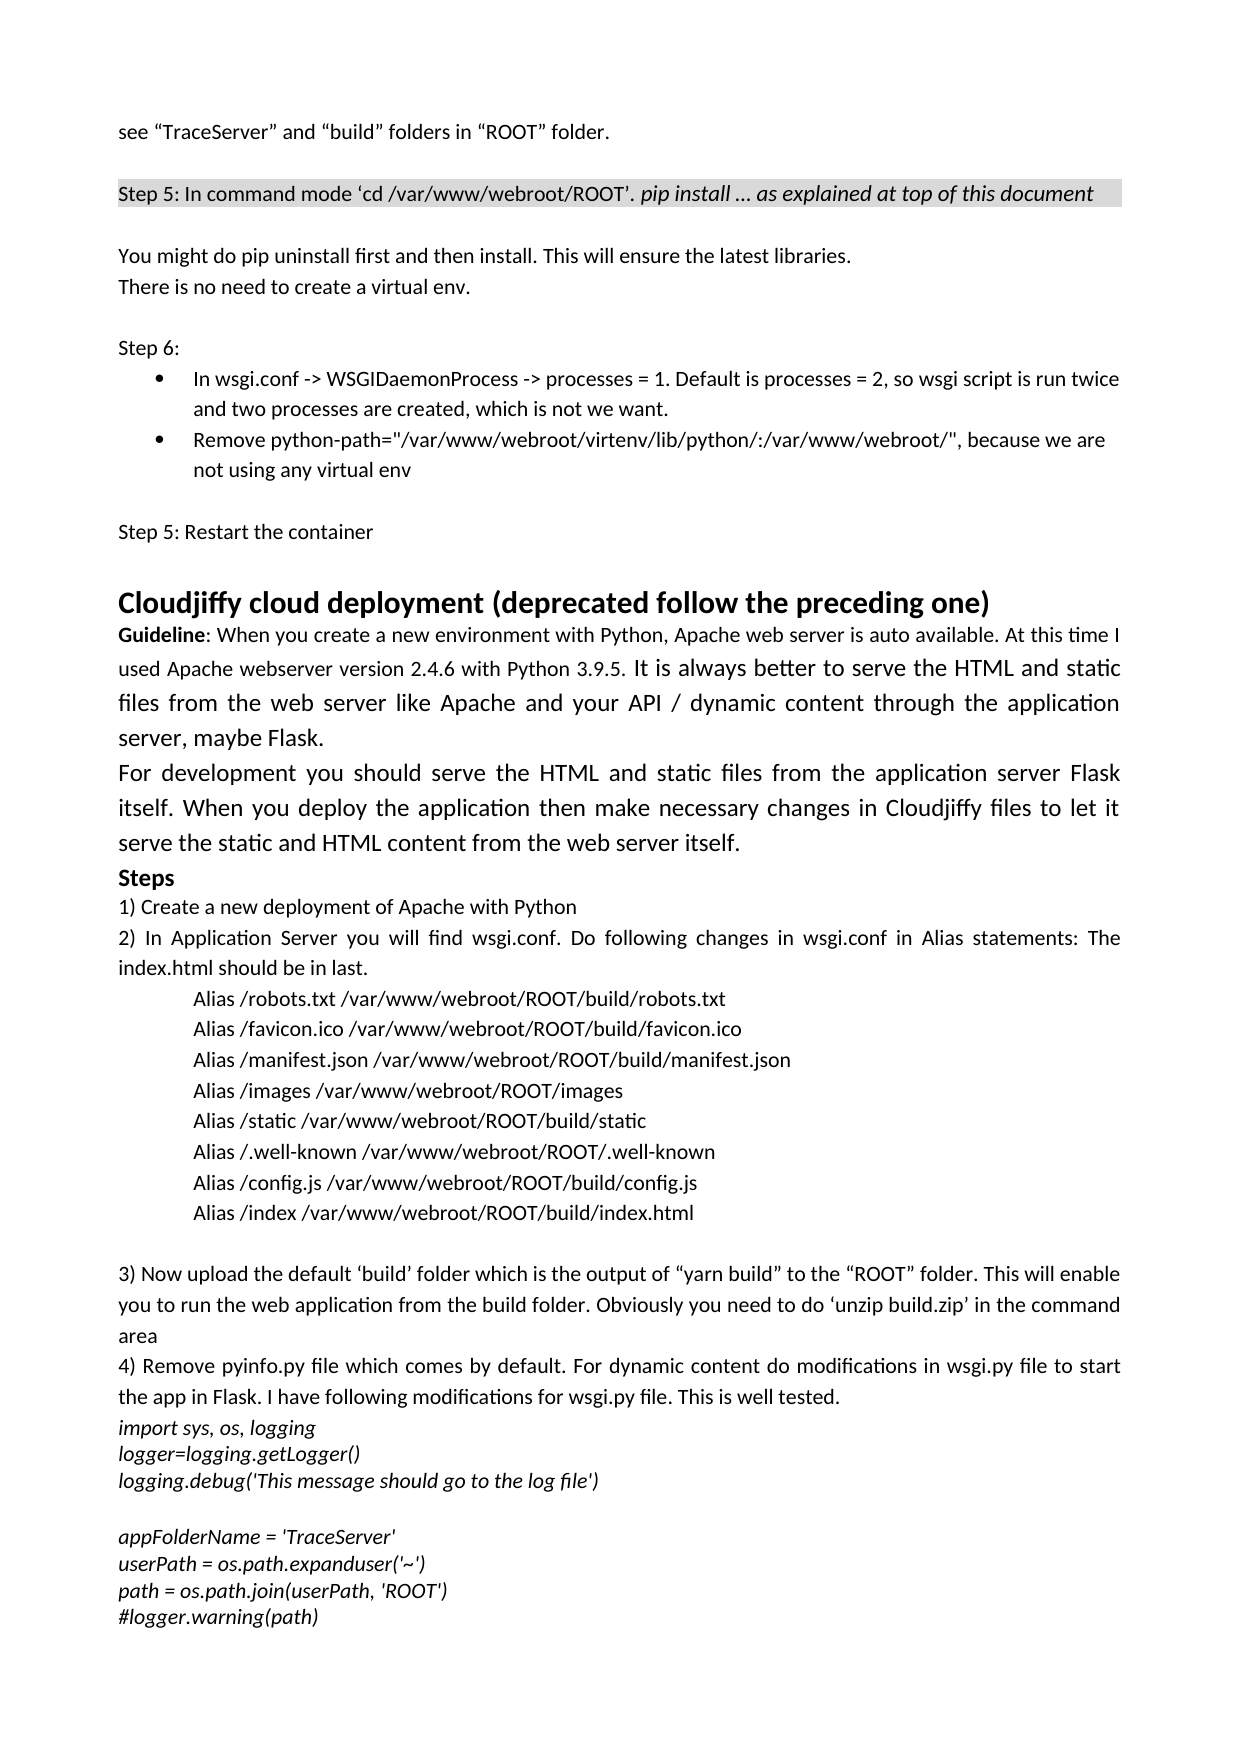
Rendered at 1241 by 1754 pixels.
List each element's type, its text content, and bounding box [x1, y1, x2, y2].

text There is no need to create a virtual env. [118, 273, 1122, 299]
text You might do pip uninstall first and then install. This will ensure the latest libraries. [118, 242, 1122, 269]
text logger=logging.getLogger() [118, 1440, 1122, 1467]
text path = os.path.join(userPath, 'ROOT') [118, 1577, 1122, 1603]
text #logger.warning(path) [118, 1603, 1122, 1630]
text Alias /favicon.ico /var/www/webroot/ROOT/build/favicon.ico [118, 1016, 1122, 1042]
text import sys, os, logging [118, 1414, 1122, 1440]
text Alias /config.js /var/www/webroot/ROOT/build/config.js [118, 1169, 1122, 1195]
text 4) Remove pyinfo.py file which comes by default. For dynamic content do modifications in wsgi.py file to start the app in Flask. I have following modifications for wsgi.py file. This is well tested. [118, 1352, 1122, 1410]
text logging.debug('This message should go to the log file') [118, 1467, 1122, 1494]
text Alias /.well-known /var/www/webroot/ROOT/.well-known [118, 1138, 1122, 1165]
text For development you should serve the HTML and static files from the application server Flask itself. When you deploy the application then make necessary changes in Cloudjiffy files to let it serve the static and HTML content from the web server itself. [118, 757, 1122, 858]
text Alias /static /var/www/webroot/ROOT/build/static [118, 1107, 1122, 1134]
text Alias /manifest.json /var/www/webroot/ROOT/build/manifest.json [118, 1046, 1122, 1073]
text Guideline: When you create a new environment with Python, Apache web server is auto available. At this time I used Apache webserver version 2.4.6 with Python 3.9.5. It is always better to serve the HTML and static files from the web server like Apache and your API / dynamic content through the application server, maybe Flask. [118, 621, 1122, 753]
text Alias /images /var/www/webroot/ROOT/images [118, 1077, 1122, 1103]
text Alias /index /var/www/webroot/ROOT/build/index.html [118, 1199, 1122, 1226]
list Remove python-path="/var/www/webroot/virtenv/lib/python/:/var/www/webroot/", because we are not using any virtual env [156, 426, 1122, 483]
text appFolderName = 'TraceServer' [118, 1523, 1122, 1550]
text Steps [118, 862, 1122, 893]
text Alias /robots.txt /var/www/webroot/ROOT/build/robots.txt [118, 985, 1122, 1012]
text 1) Create a new deployment of Apache with Python [118, 893, 1122, 920]
text 2) In Application Server you will find wsgi.conf. Do following changes in wsgi.conf in Alias statements: The index.html should be in last. [118, 924, 1122, 981]
subtitle Cloudjiffy cloud deployment (deprecated follow the preceding one) [118, 583, 1122, 621]
list In wsgi.conf -> WSGIDaemonProcess -> processes = 1. Default is processes = 2, so wsgi script is run twice and two processes are created, which is not we want. [156, 365, 1122, 422]
text Step 6: [118, 334, 1122, 361]
text 3) Now upload the default ‘build’ folder which is the output of “yarn build” to the “ROOT” folder. This will enable you to run the web application from the build folder. Obviously you need to do ‘unzip build.zip’ in the command area [118, 1261, 1122, 1348]
text see “TraceServer” and “build” folders in “ROOT” folder. [118, 118, 1122, 145]
text userPath = os.path.expanduser('~') [118, 1550, 1122, 1577]
text Step 5: In command mode ‘cd /var/www/webroot/ROOT’. pip install … as explained at top of this document [118, 179, 1122, 207]
text Step 5: Restart the container [118, 518, 1122, 544]
